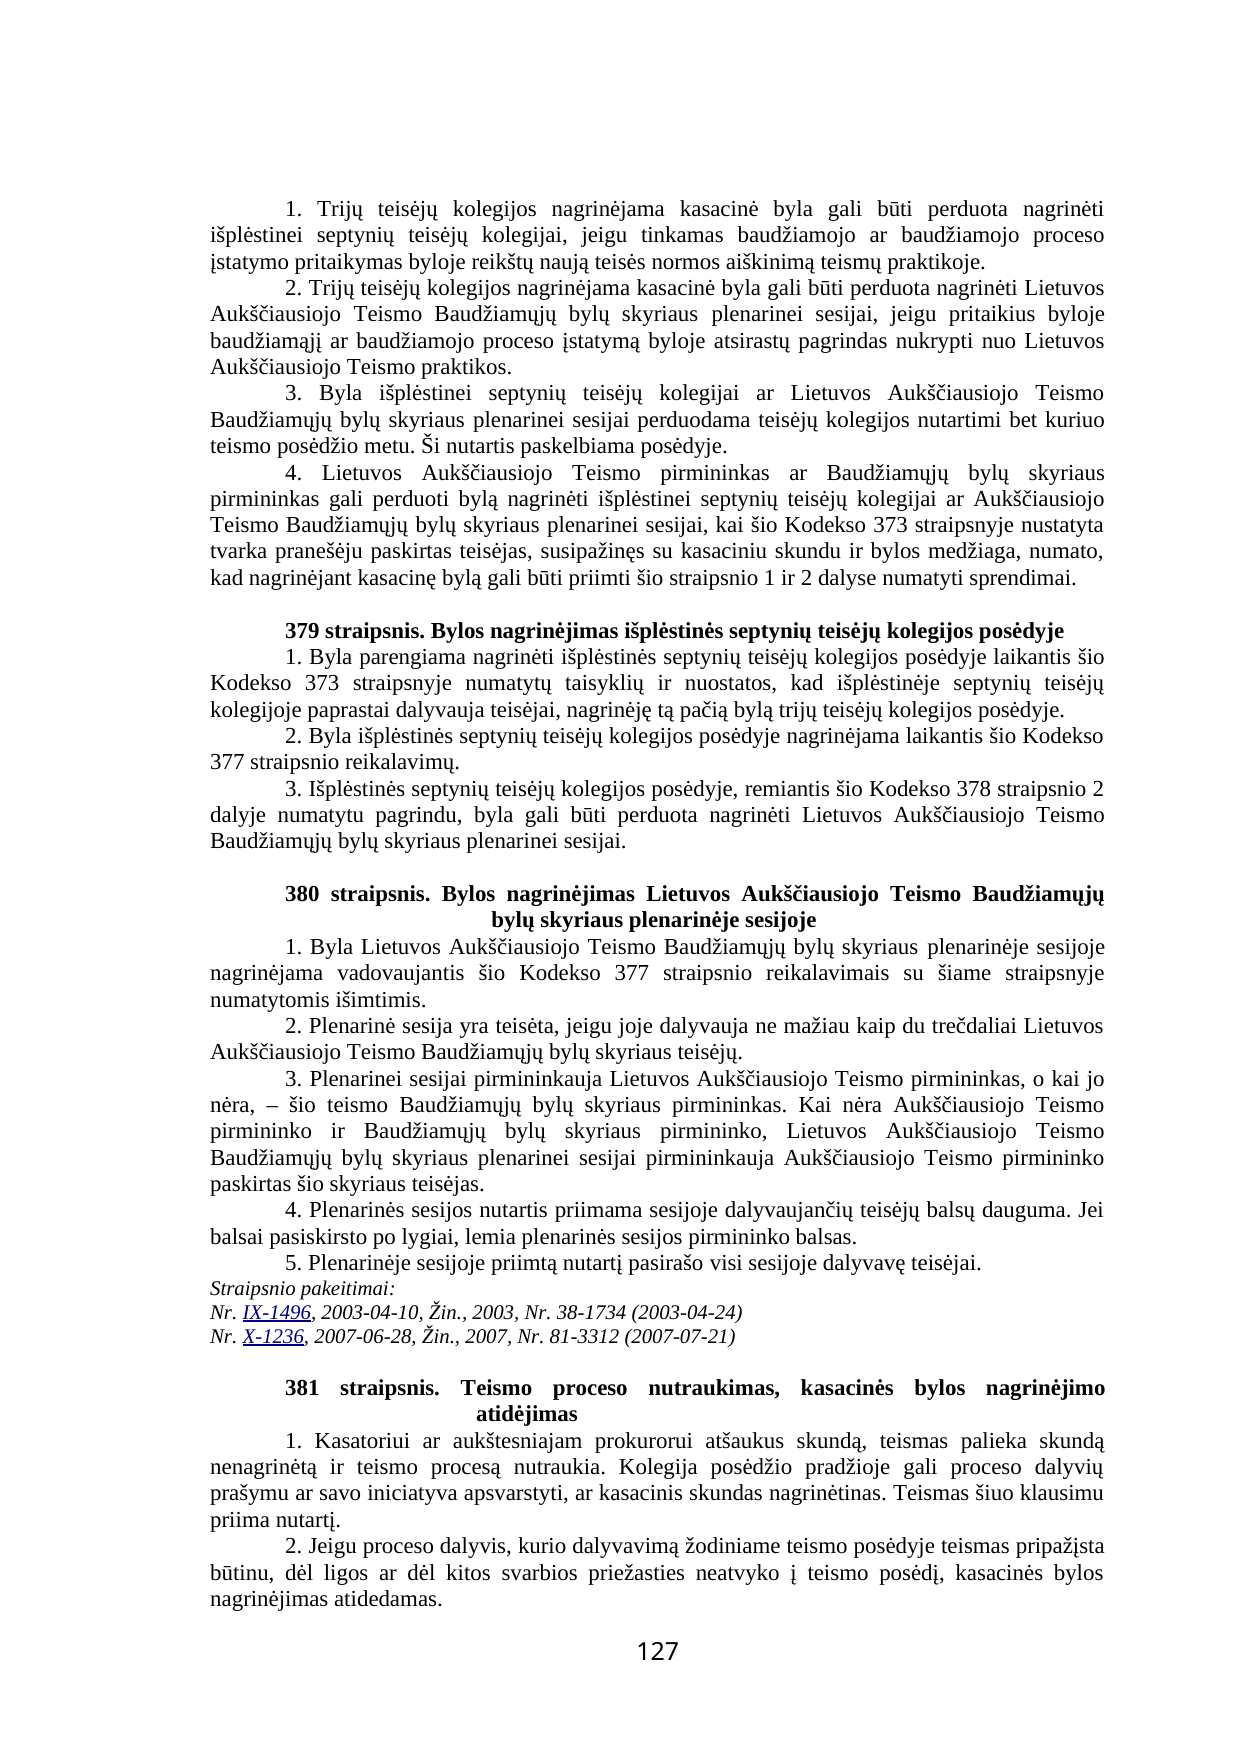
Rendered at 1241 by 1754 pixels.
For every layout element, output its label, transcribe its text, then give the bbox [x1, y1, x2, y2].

text 1. Kasatoriui ar aukštesniajam prokurorui atšaukus skundą, teismas palieka skundą nenagrinėtą ir teismo procesą nutraukia. Kolegija posėdžio pradžioje gali proceso dalyvių prašymu ar savo iniciatyva apsvarstyti, ar kasacinis skundas nagrinėtinas. Teismas šiuo klausimu priima nutartį. [210, 1427, 1106, 1532]
text Nr. IX-1496, 2003-04-10, Žin., 2003, Nr. 38-1734 (2003-04-24) [210, 1299, 1106, 1324]
text 2. Byla išplėstinės septynių teisėjų kolegijos posėdyje nagrinėjama laikantis šio Kodekso 377 straipsnio reikalavimų. [210, 722, 1106, 775]
text 3. Byla išplėstinei septynių teisėjų kolegijai ar Lietuvos Aukščiausiojo Teismo Baudžiamųjų bylų skyriaus plenarinei sesijai perduodama teisėjų kolegijos nutartimi bet kuriuo teismo posėdžio metu. Ši nutartis paskelbiama posėdyje. [210, 379, 1106, 458]
text 379 straipsnis. Bylos nagrinėjimas išplėstinės septynių teisėjų kolegijos posėdyje [285, 617, 1106, 643]
text Straipsnio pakeitimai: [210, 1276, 1106, 1299]
text 2. Trijų teisėjų kolegijos nagrinėjama kasacinė byla gali būti perduota nagrinėti Lietuvos Aukščiausiojo Teismo Baudžiamųjų bylų skyriaus plenarinei sesijai, jeigu pritaikius byloje baudžiamąjį ar baudžiamojo proceso įstatymą byloje atsirastų pagrindas nukrypti nuo Lietuvos Aukščiausiojo Teismo praktikos. [210, 274, 1106, 379]
text 380 straipsnis. Bylos nagrinėjimas Lietuvos Aukščiausiojo Teismo Baudžiamųjų bylų skyriaus plenarinėje sesijoje [285, 880, 1106, 933]
text 4. Plenarinės sesijos nutartis priimama sesijoje dalyvaujančių teisėjų balsų dauguma. Jei balsai pasiskirsto po lygiai, lemia plenarinės sesijos pirmininko balsas. [210, 1196, 1106, 1249]
text 1. Byla Lietuvos Aukščiausiojo Teismo Baudžiamųjų bylų skyriaus plenarinėje sesijoje nagrinėjama vadovaujantis šio Kodekso 377 straipsnio reikalavimais su šiame straipsnyje numatytomis išimtimis. [210, 933, 1106, 1012]
text 2. Jeigu proceso dalyvis, kurio dalyvavimą žodiniame teismo posėdyje teismas pripažįsta būtinu, dėl ligos ar dėl kitos svarbios priežasties neatvyko į teismo posėdį, kasacinės bylos nagrinėjimas atidedamas. [210, 1532, 1106, 1611]
text 3. Išplėstinės septynių teisėjų kolegijos posėdyje, remiantis šio Kodekso 378 straipsnio 2 dalyje numatytu pagrindu, byla gali būti perduota nagrinėti Lietuvos Aukščiausiojo Teismo Baudžiamųjų bylų skyriaus plenarinei sesijai. [210, 775, 1106, 854]
text 3. Plenarinei sesijai pirmininkauja Lietuvos Aukščiausiojo Teismo pirmininkas, o kai jo nėra, – šio teismo Baudžiamųjų bylų skyriaus pirmininkas. Kai nėra Aukščiausiojo Teismo pirmininko ir Baudžiamųjų bylų skyriaus pirmininko, Lietuvos Aukščiausiojo Teismo Baudžiamųjų bylų skyriaus plenarinei sesijai pirmininkauja Aukščiausiojo Teismo pirmininko paskirtas šio skyriaus teisėjas. [210, 1065, 1106, 1196]
text 1. Trijų teisėjų kolegijos nagrinėjama kasacinė byla gali būti perduota nagrinėti išplėstinei septynių teisėjų kolegijai, jeigu tinkamas baudžiamojo ar baudžiamojo proceso įstatymo pritaikymas byloje reikštų naują teisės normos aiškinimą teismų praktikoje. [210, 195, 1106, 274]
text 1. Byla parengiama nagrinėti išplėstinės septynių teisėjų kolegijos posėdyje laikantis šio Kodekso 373 straipsnyje numatytų taisyklių ir nuostatos, kad išplėstinėje septynių teisėjų kolegijoje paprastai dalyvauja teisėjai, nagrinėję tą pačią bylą trijų teisėjų kolegijos posėdyje. [210, 643, 1106, 722]
text 381 straipsnis. Teismo proceso nutraukimas, kasacinės bylos nagrinėjimo atidėjimas [285, 1374, 1106, 1427]
text Nr. X-1236, 2007-06-28, Žin., 2007, Nr. 81-3312 (2007-07-21) [210, 1324, 1106, 1348]
text 2. Plenarinė sesija yra teisėta, jeigu joje dalyvauja ne mažiau kaip du trečdaliai Lietuvos Aukščiausiojo Teismo Baudžiamųjų bylų skyriaus teisėjų. [210, 1012, 1106, 1065]
text 5. Plenarinėje sesijoje priimtą nutartį pasirašo visi sesijoje dalyvavę teisėjai. [210, 1249, 1106, 1276]
text 4. Lietuvos Aukščiausiojo Teismo pirmininkas ar Baudžiamųjų bylų skyriaus pirmininkas gali perduoti bylą nagrinėti išplėstinei septynių teisėjų kolegijai ar Aukščiausiojo Teismo Baudžiamųjų bylų skyriaus plenarinei sesijai, kai šio Kodekso 373 straipsnyje nustatyta tvarka pranešėju paskirtas teisėjas, susipažinęs su kasaciniu skundu ir bylos medžiaga, numato, kad nagrinėjant kasacinę bylą gali būti priimti šio straipsnio 1 ir 2 dalyse numatyti sprendimai. [210, 458, 1106, 590]
